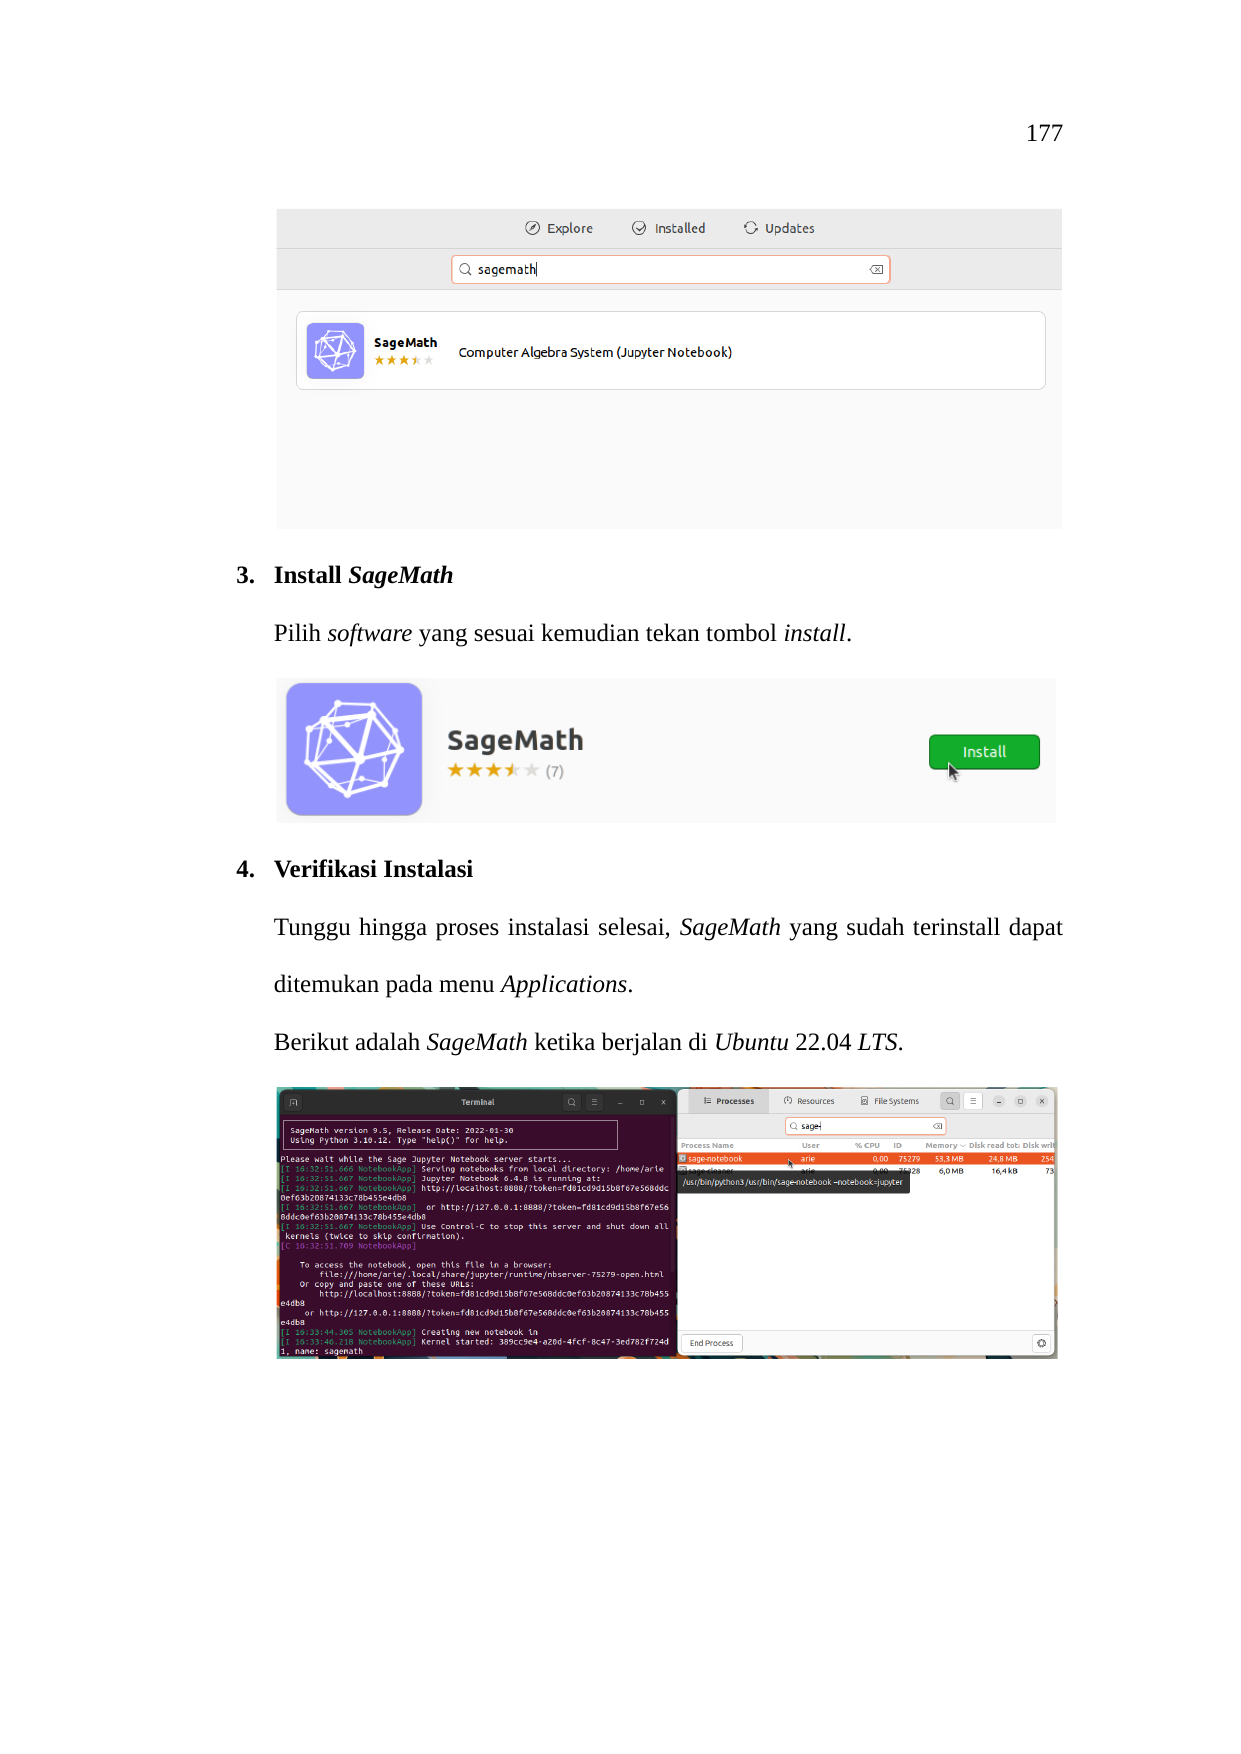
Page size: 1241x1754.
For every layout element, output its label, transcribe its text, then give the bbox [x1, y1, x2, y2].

picture [276, 1087, 1058, 1359]
list Berikut adalah SageMath ketika berjalan di Ubuntu 22.04 LTS. [236, 1027, 1063, 1055]
picture [276, 678, 1057, 823]
list Tunggu hingga proses instalasi selesai, SageMath yang sudah terinstall dapat ditemukan pada menu Applications. [236, 912, 1063, 998]
picture [276, 208, 1062, 529]
list Verifikasi Instalasi [236, 854, 1063, 883]
list Install SageMath [236, 561, 1063, 589]
list Pilih software yang sesuai kemudian tekan tombol install. [236, 618, 1063, 647]
